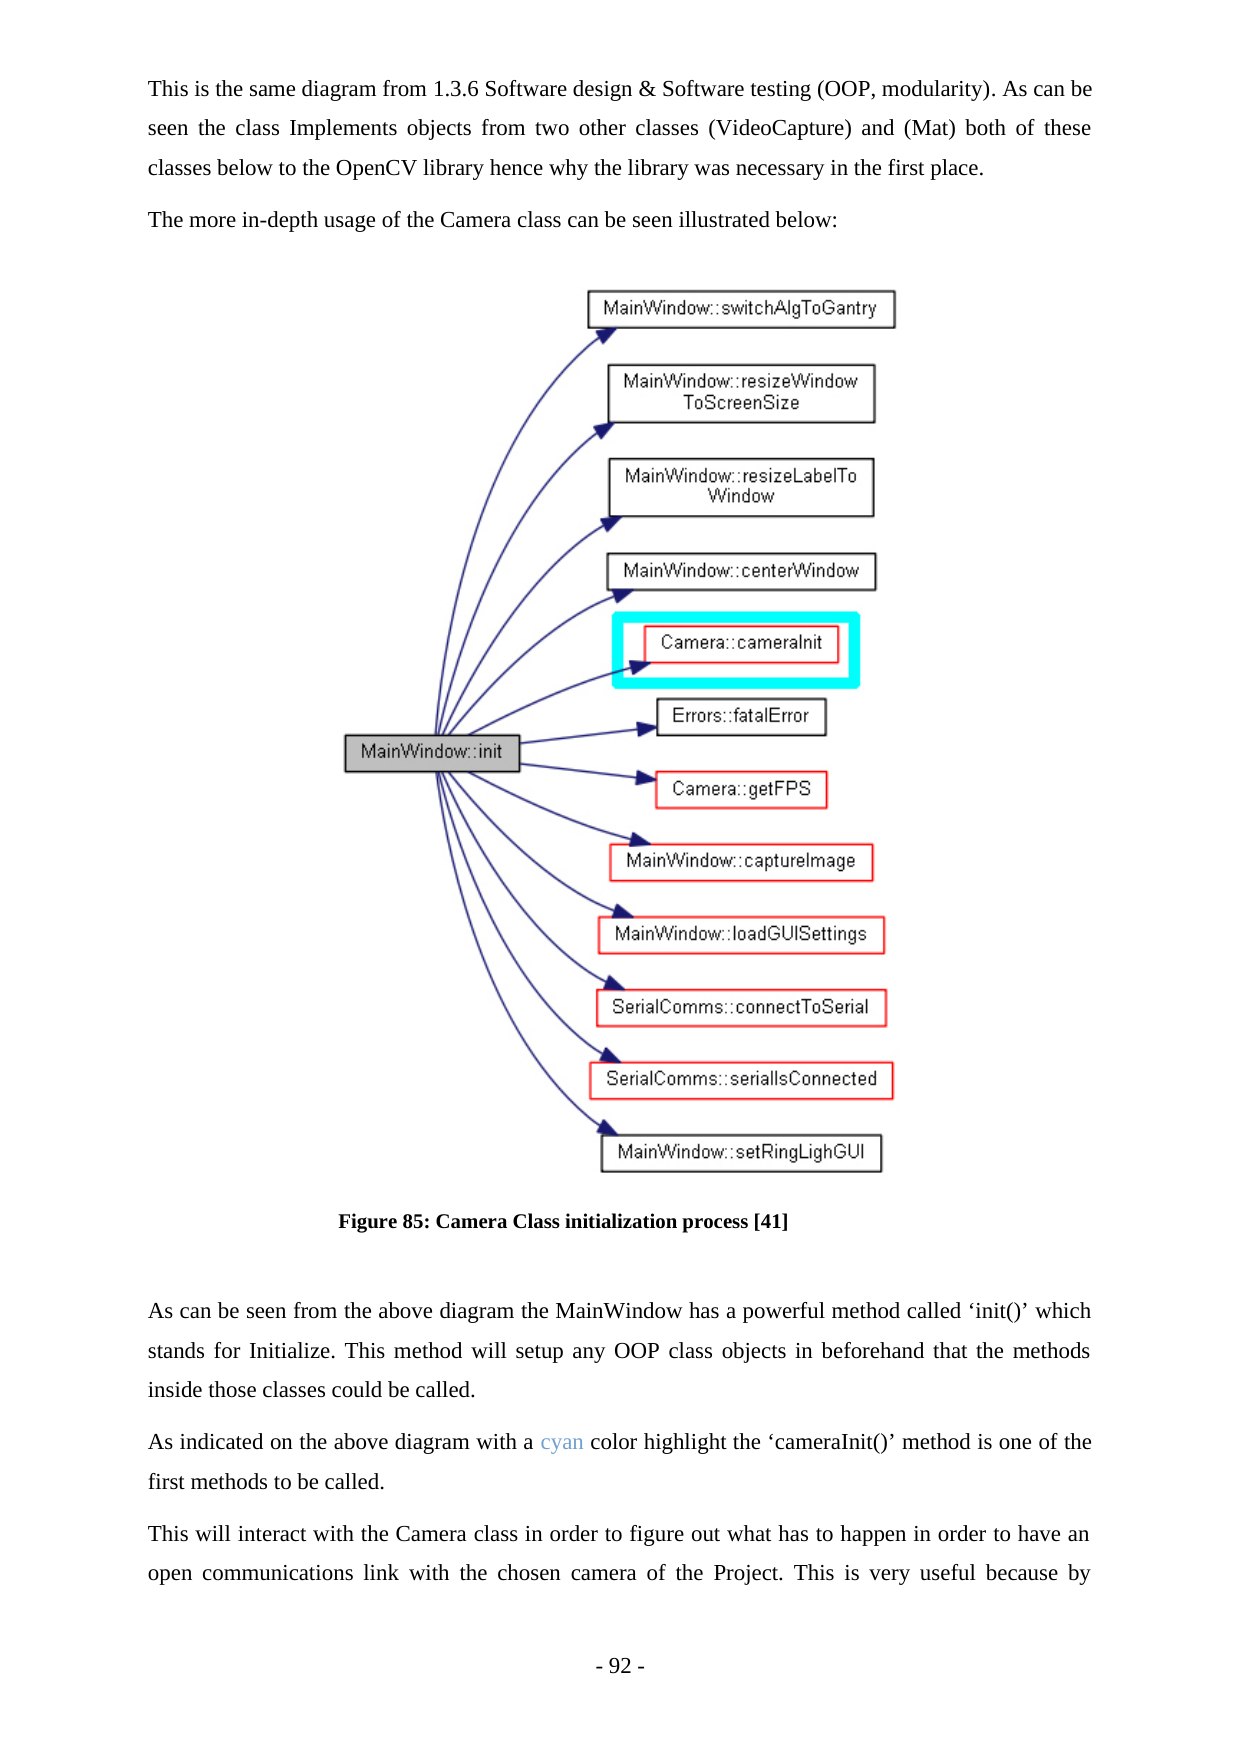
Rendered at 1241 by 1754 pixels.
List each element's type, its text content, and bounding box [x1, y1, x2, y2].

text This is the same diagram from 1.3.6 Software design & Software testing (OOP, modularity). As can be seen the class Implements objects from two other classes (VideoCapture) and (Mat) both of these classes below to the OpenCV library hence why the library was necessary in the first place. [148, 75, 1092, 180]
text As can be seen from the above diagram the MainWindow has a powerful method called ‘init()’ which stands for Initialize. This method will setup any OOP class objects in beforehand that the methods inside those classes could be called. [148, 1297, 1092, 1403]
text As indicated on the above diagram with a cyan color highlight the ‘cameraInit()’ method is one of the first methods to be called. [148, 1428, 1092, 1494]
text This will interact with the Camera class in order to figure out what has to happen in order to have an open communications link with the chosen camera of the Project. This is very useful because by [148, 1520, 1092, 1586]
text Figure 85: Camera Class initialization process [41] [338, 1180, 902, 1233]
text The more in-depth usage of the Camera class can be seen illustrated below: [148, 206, 1092, 232]
picture [338, 283, 902, 1180]
